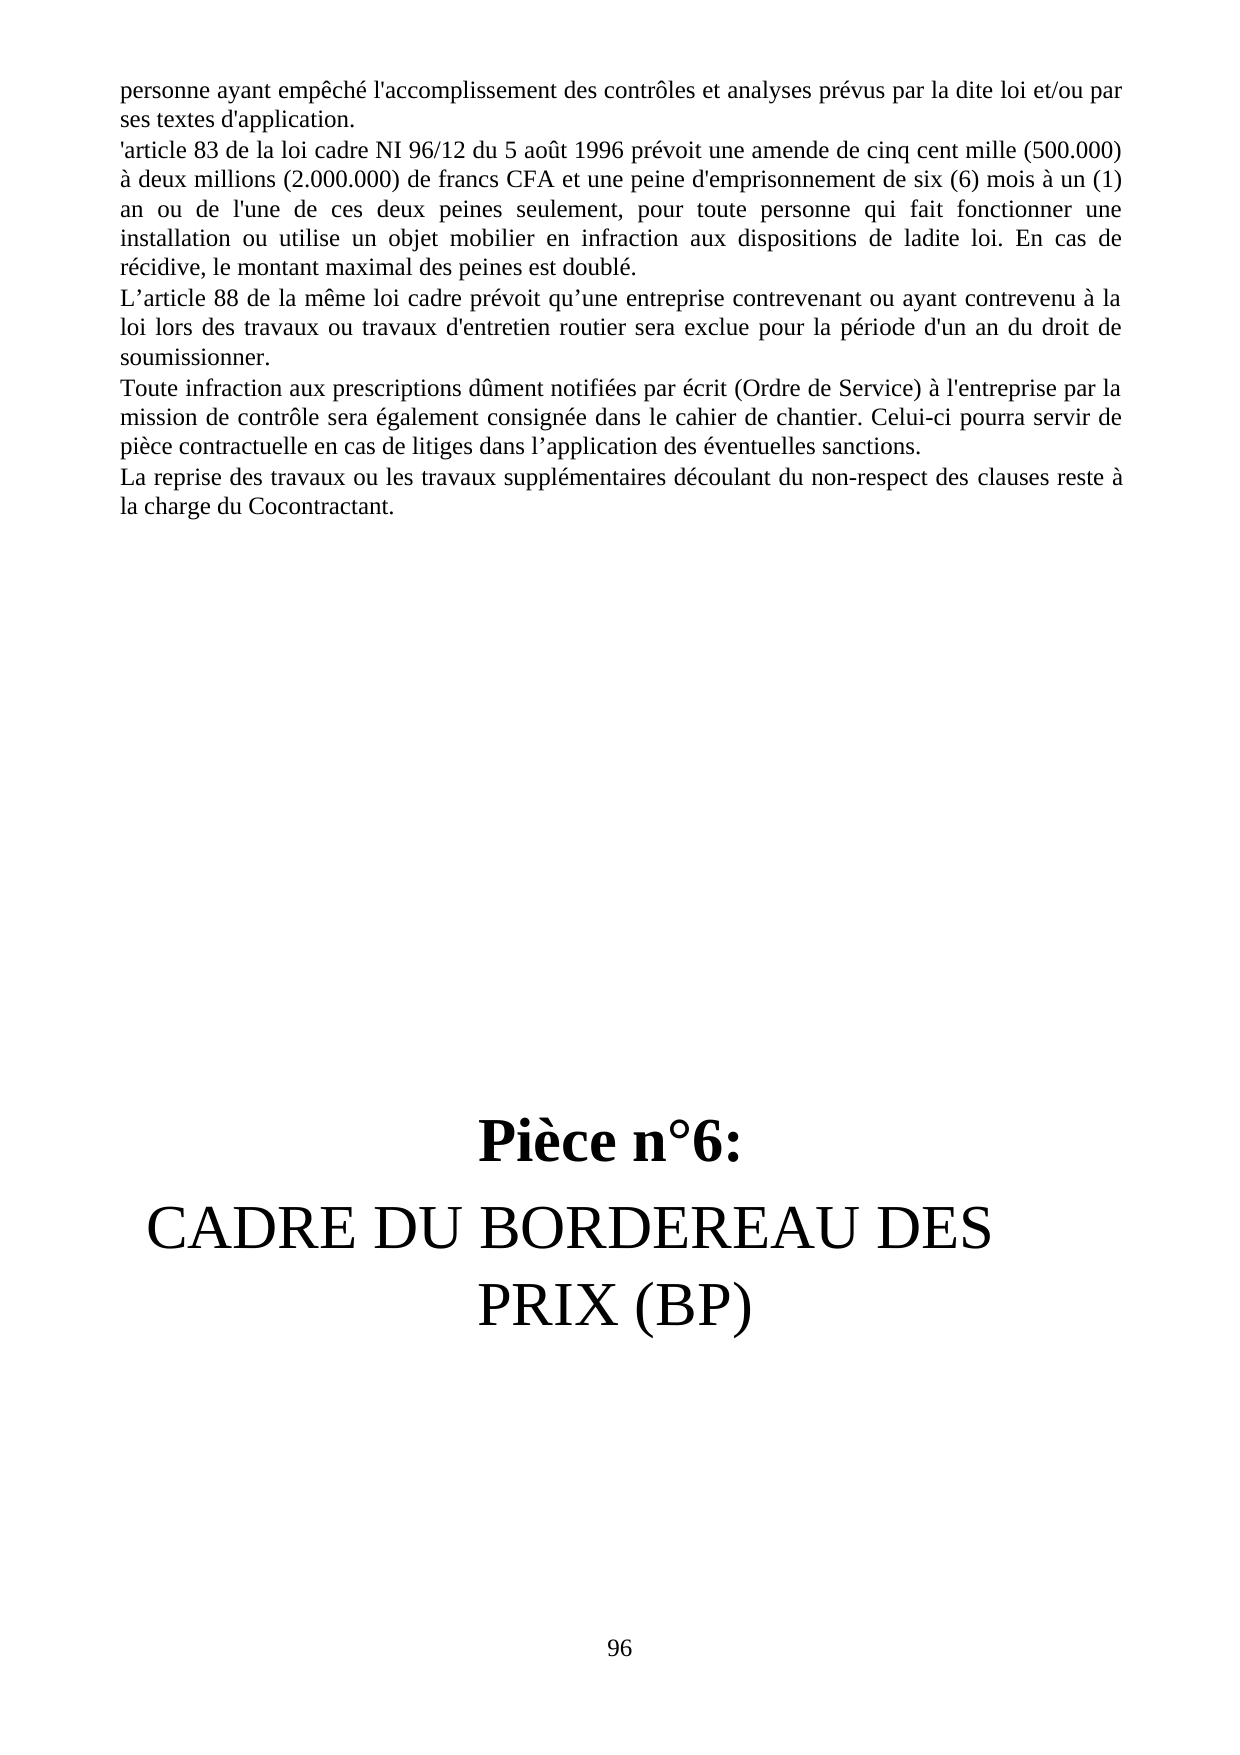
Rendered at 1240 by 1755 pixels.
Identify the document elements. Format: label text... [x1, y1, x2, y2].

text La reprise des travaux ou les travaux supplémentaires découlant du non-respect des clauses reste à la charge du Cocontractant. [120, 462, 1123, 520]
text Toute infraction aux prescriptions dûment notifiées par écrit (Ordre de Service) à l'entreprise par la mission de contrôle sera également consignée dans le cahier de chantier. Celui-ci pourra servir de pièce contractuelle en cas de litiges dans l’application des éventuelles sanctions. [120, 373, 1123, 460]
text personne ayant empêché l'accomplissement des contrôles et analyses prévus par la dite loi et/ou par ses textes d'application. [120, 75, 1123, 133]
text 'article 83 de la loi cadre NI 96/12 du 5 août 1996 prévoit une amende de cinq cent mille (500.000) à deux millions (2.000.000) de francs CFA et une peine d'emprisonnement de six (6) mois à un (1) an ou de l'une de ces deux peines seulement, pour toute personne qui fait fonctionner une installation ou utilise un objet mobilier en infraction aux dispositions de ladite loi. En cas de récidive, le montant maximal des peines est doublé. [120, 135, 1123, 281]
text PRIX (BP) [70, 1267, 1166, 1339]
text L’article 88 de la même loi cadre prévoit qu’une entreprise contrevenant ou ayant contrevenu à la loi lors des travaux ou travaux d'entretien routier sera exclue pour la période d'un an du droit de soumissionner. [120, 283, 1123, 371]
subtitle CADRE DU BORDEREAU DES [146, 1190, 1183, 1262]
text Pièce n°6: [70, 1103, 1183, 1174]
